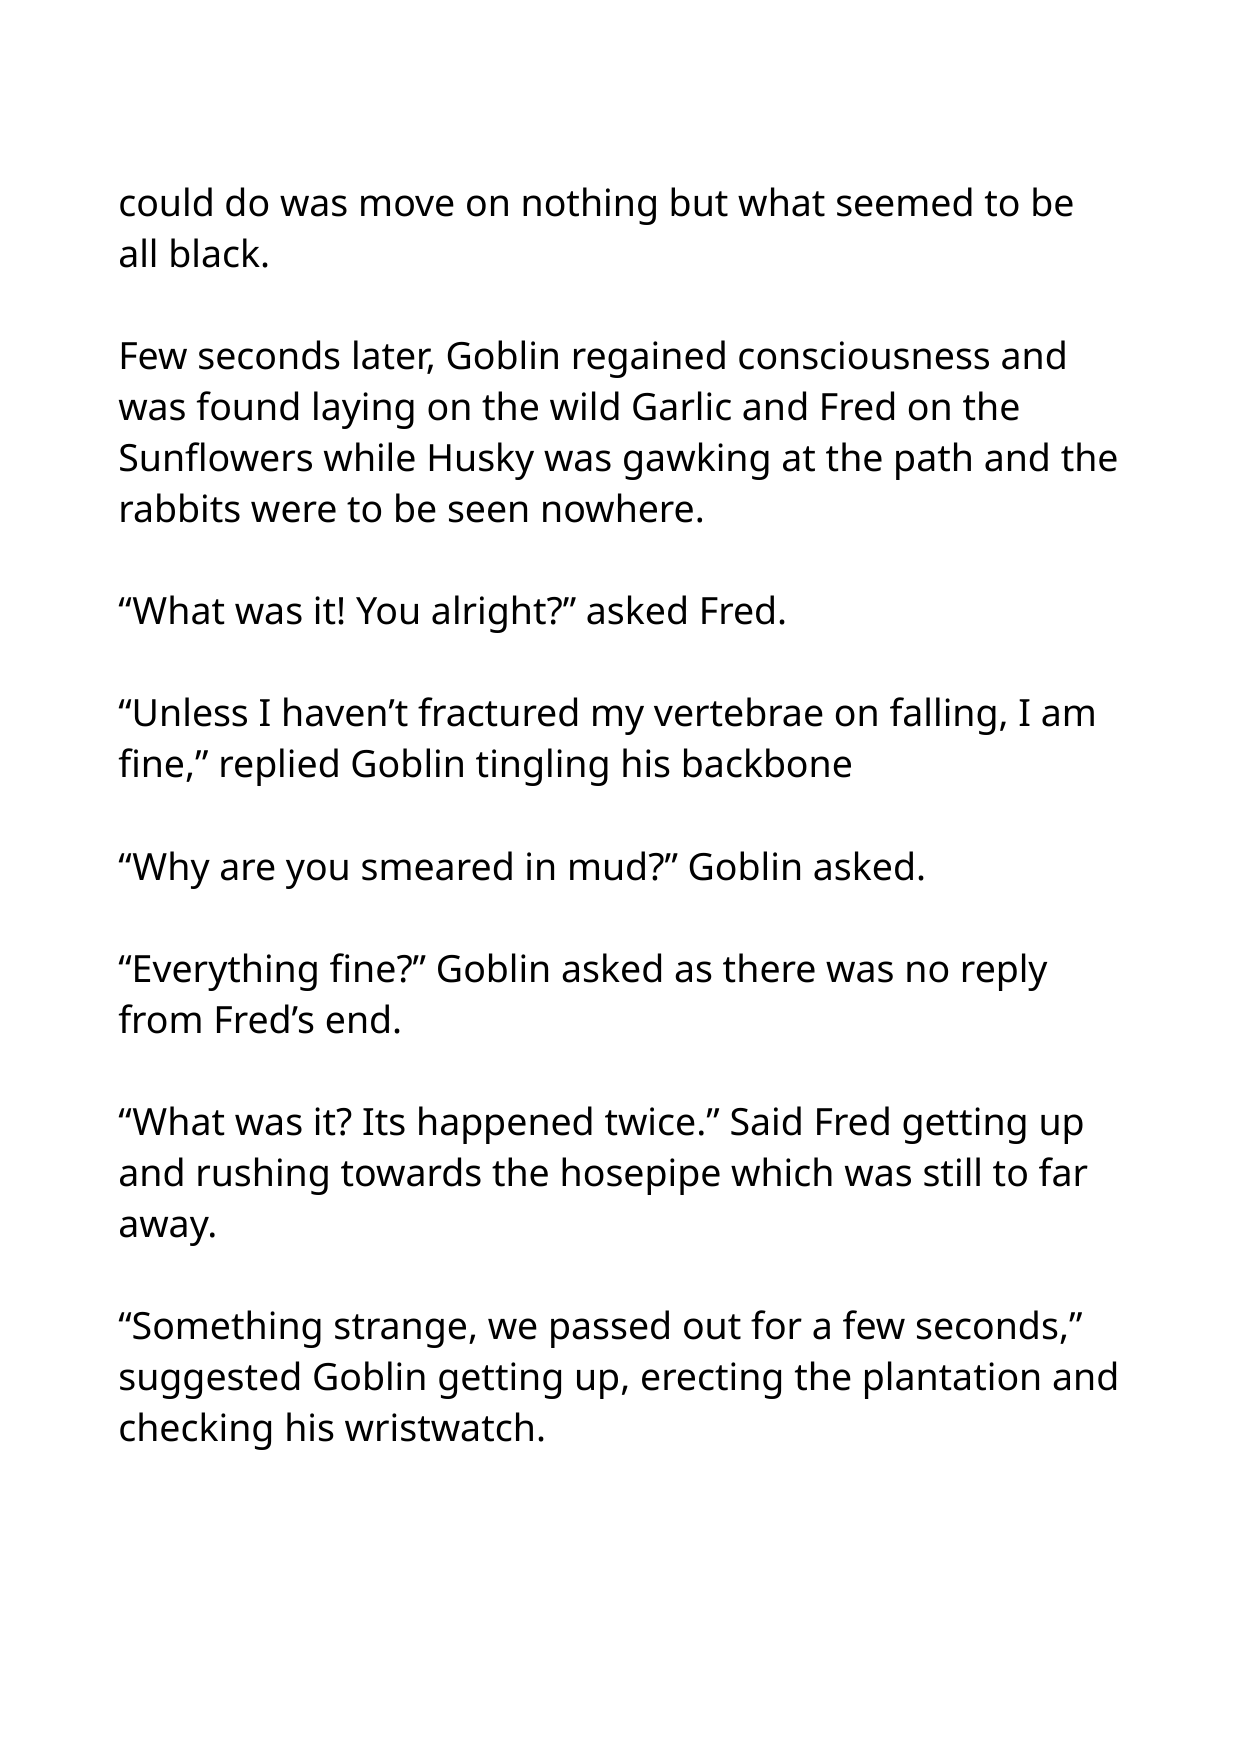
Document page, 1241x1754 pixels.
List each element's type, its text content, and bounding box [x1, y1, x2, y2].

text Few seconds later, Goblin regained consciousness and was found laying on the wild Garlic and Fred on the Sunflowers while Husky was gawking at the path and the rabbits were to be seen nowhere. [118, 329, 1122, 534]
text “What was it? Its happened twice.” Said Fred getting up and rushing towards the hosepipe which was still to far away. [118, 1095, 1122, 1248]
text “What was it! You alright?” asked Fred. [118, 585, 1122, 636]
text “Unless I haven’t fractured my vertebrae on falling, I am fine,” replied Goblin tingling his backbone [118, 687, 1122, 789]
text “Something strange, we passed out for a few seconds,” suggested Goblin getting up, erecting the plantation and checking his wristwatch. [118, 1299, 1122, 1452]
text “Why are you smeared in mud?” Goblin asked. [118, 840, 1122, 891]
text could do was move on nothing but what seemed to be all black. [118, 176, 1122, 278]
text “Everything fine?” Goblin asked as there was no reply from Fred’s end. [118, 942, 1122, 1044]
